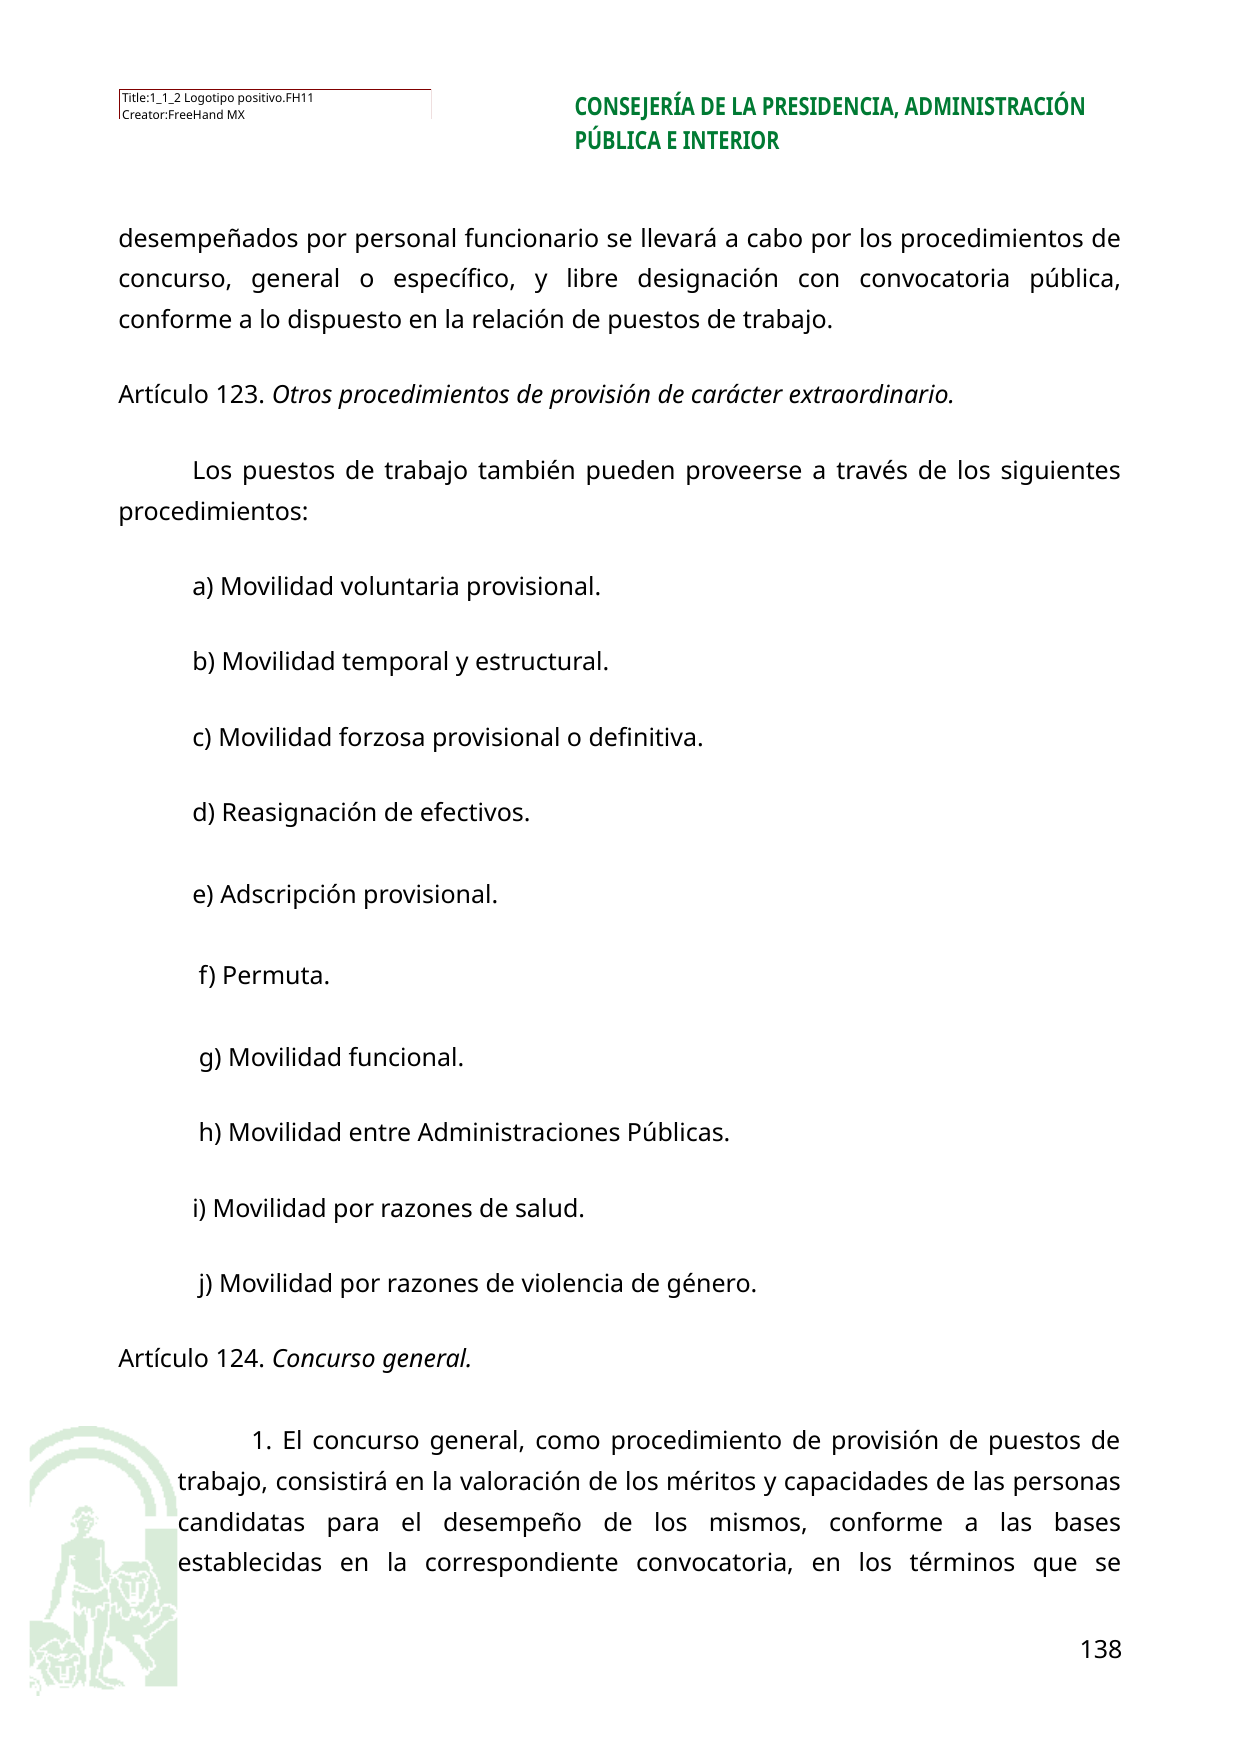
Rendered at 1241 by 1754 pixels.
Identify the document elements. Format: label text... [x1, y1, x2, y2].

text i) Movilidad por razones de salud. [118, 1190, 1122, 1224]
text Los puestos de trabajo también pueden proveerse a través de los siguientes procedimientos: [118, 452, 1122, 527]
text h) Movilidad entre Administraciones Públicas. [118, 1115, 1122, 1149]
text f) Permuta. [118, 958, 1122, 992]
text a) Movilidad voluntaria provisional. [118, 569, 1122, 603]
text e) Adscripción provisional. [118, 876, 1122, 910]
text c) Movilidad forzosa provisional o definitiva. [118, 719, 1122, 753]
text j) Movilidad por razones de violencia de género. [118, 1266, 1122, 1299]
text d) Reasignación de efectivos. [118, 794, 1122, 829]
text Artículo 124. Concurso general. [118, 1341, 1122, 1375]
text Artículo 123. Otros procedimientos de provisión de carácter extraordinario. [118, 377, 1122, 411]
text g) Movilidad funcional. [118, 1039, 1122, 1074]
text 1. El concurso general, como procedimiento de provisión de puestos de trabajo, consistirá en la valoración de los méritos y capacidades de las personas candidatas para el desempeño de los mismos, conforme a las bases establecidas en la correspondiente convocatoria, en los términos que se [118, 1422, 1122, 1579]
picture [29, 1426, 178, 1696]
text desempeñados por personal funcionario se llevará a cabo por los procedimientos de concurso, general o específico, y libre designación con convocatoria pública, conforme a lo dispuesto en la relación de puestos de trabajo. [118, 220, 1122, 336]
text b) Movilidad temporal y estructural. [118, 644, 1122, 678]
